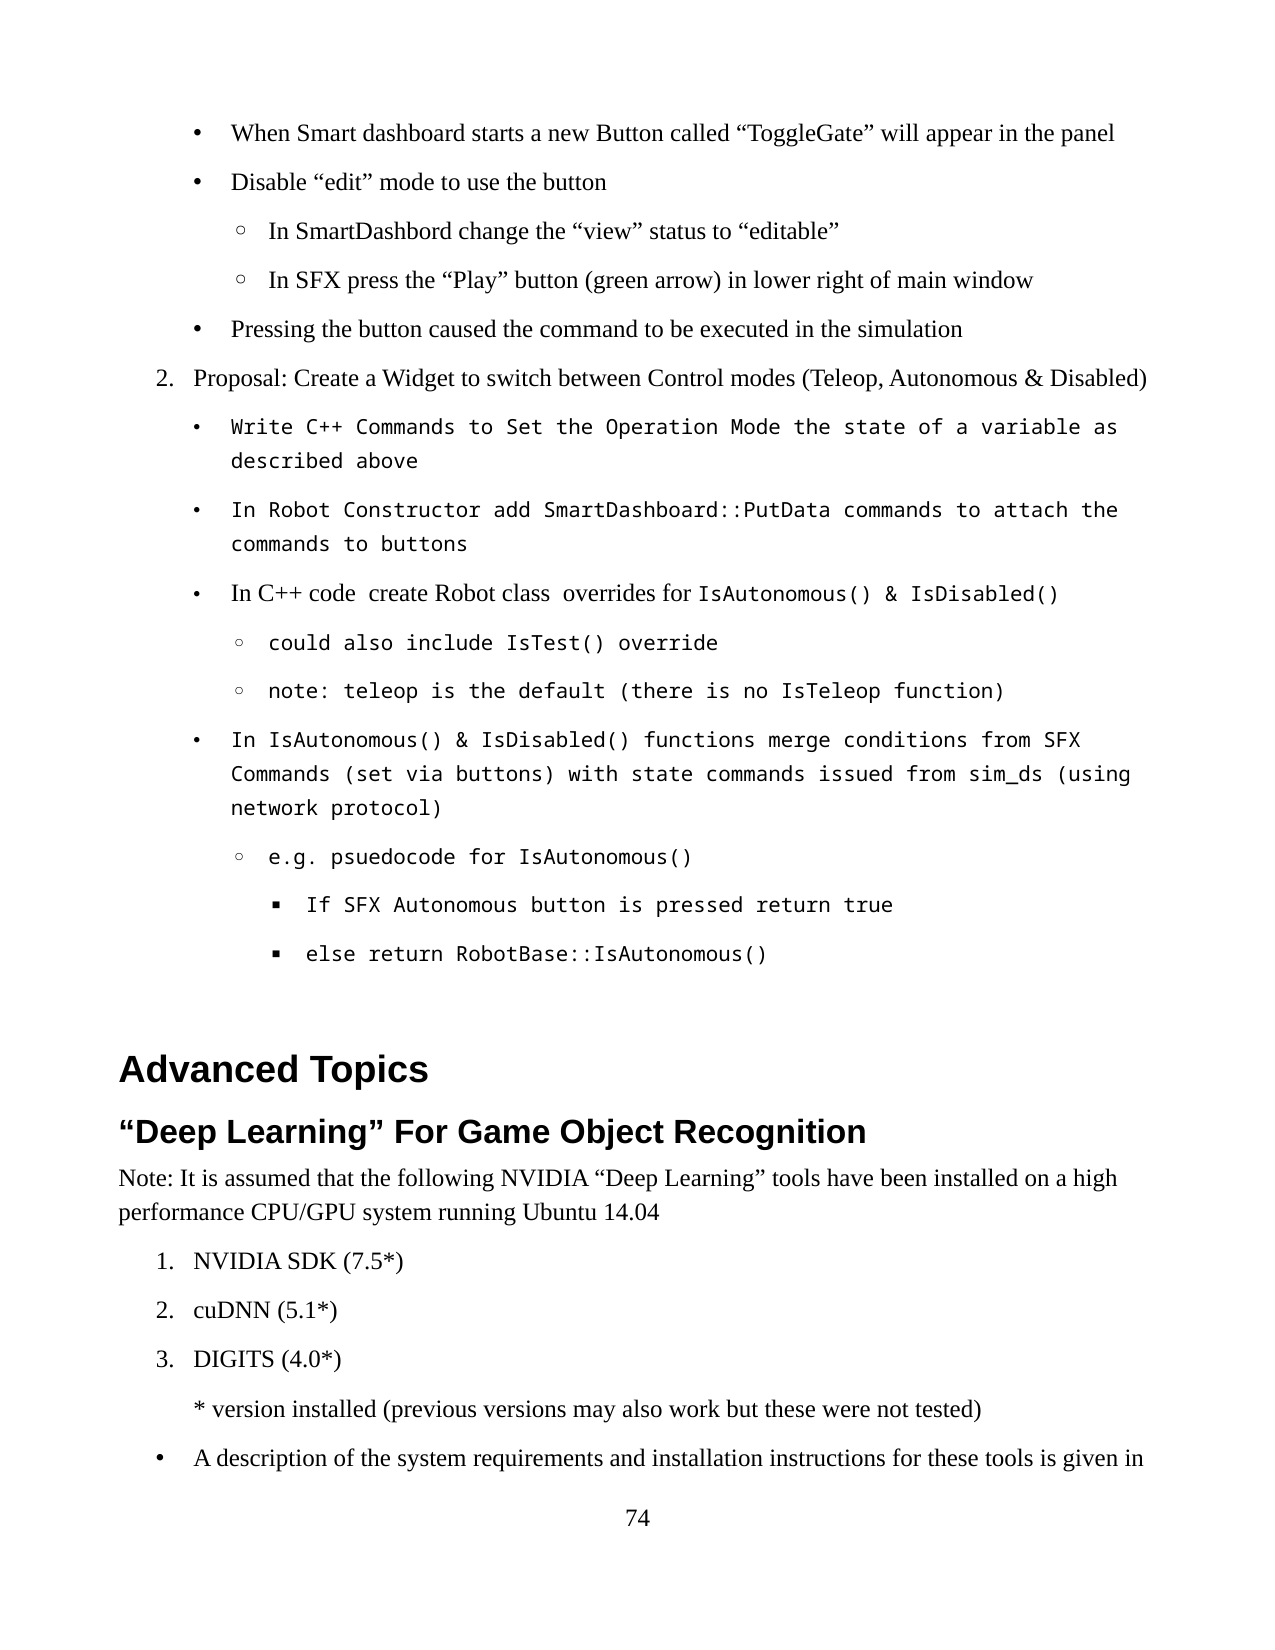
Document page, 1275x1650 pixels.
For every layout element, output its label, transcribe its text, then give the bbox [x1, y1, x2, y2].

list When Smart dashboard starts a new Button called “ToggleGate” will appear in the panel [193, 118, 1157, 147]
list In Robot Constructor add SmartDashboard::PutData commands to attach the commands to buttons [193, 495, 1157, 558]
list Pressing the button caused the command to be executed in the simulation [193, 314, 1157, 343]
list In SFX press the “Play” button (green arrow) in lower right of main window [231, 265, 1157, 294]
list else return RobotBase::IsAutonomous() [268, 939, 1157, 968]
list If SFX Autonomous button is pressed return true [268, 891, 1157, 919]
list In C++ code create Robot class overrides for IsAutonomous() & IsDisabled() [193, 578, 1157, 607]
list NVIDIA SDK (7.5*) [156, 1246, 1157, 1275]
list DIGITS (4.0*) [156, 1344, 1157, 1373]
list could also include IsTest() override [231, 628, 1157, 656]
list Write C++ Commands to Set the Operation Mode the state of a variable as described above [193, 412, 1157, 475]
list e.g. psuedocode for IsAutonomous() [231, 842, 1157, 870]
text Note: It is assumed that the following NVIDIA “Deep Learning” tools have been installed on a high performance CPU/GPU system running Ubuntu 14.04 [118, 1163, 1157, 1226]
list cuDNN (5.1*) [156, 1296, 1157, 1324]
list In IsAutonomous() & IsDisabled() functions merge conditions from SFX Commands (set via buttons) with state commands issued from sim_ds (using network protocol) [193, 725, 1157, 822]
subtitle Advanced Topics [118, 1047, 1157, 1091]
list Proposal: Create a Widget to switch between Control modes (Teleop, Autonomous & Disabled) [156, 363, 1157, 392]
list A description of the system requirements and installation instructions for these tools is given in [156, 1443, 1157, 1471]
list * version installed (previous versions may also work but these were not tested) [156, 1394, 1157, 1422]
list note: teleop is the default (there is no IsTeleop function) [231, 676, 1157, 705]
subtitle “Deep Learning” For Game Object Recognition [118, 1112, 1157, 1150]
list Disable “edit” mode to use the button [193, 167, 1157, 196]
list In SmartDashbord change the “view” status to “editable” [231, 216, 1157, 245]
